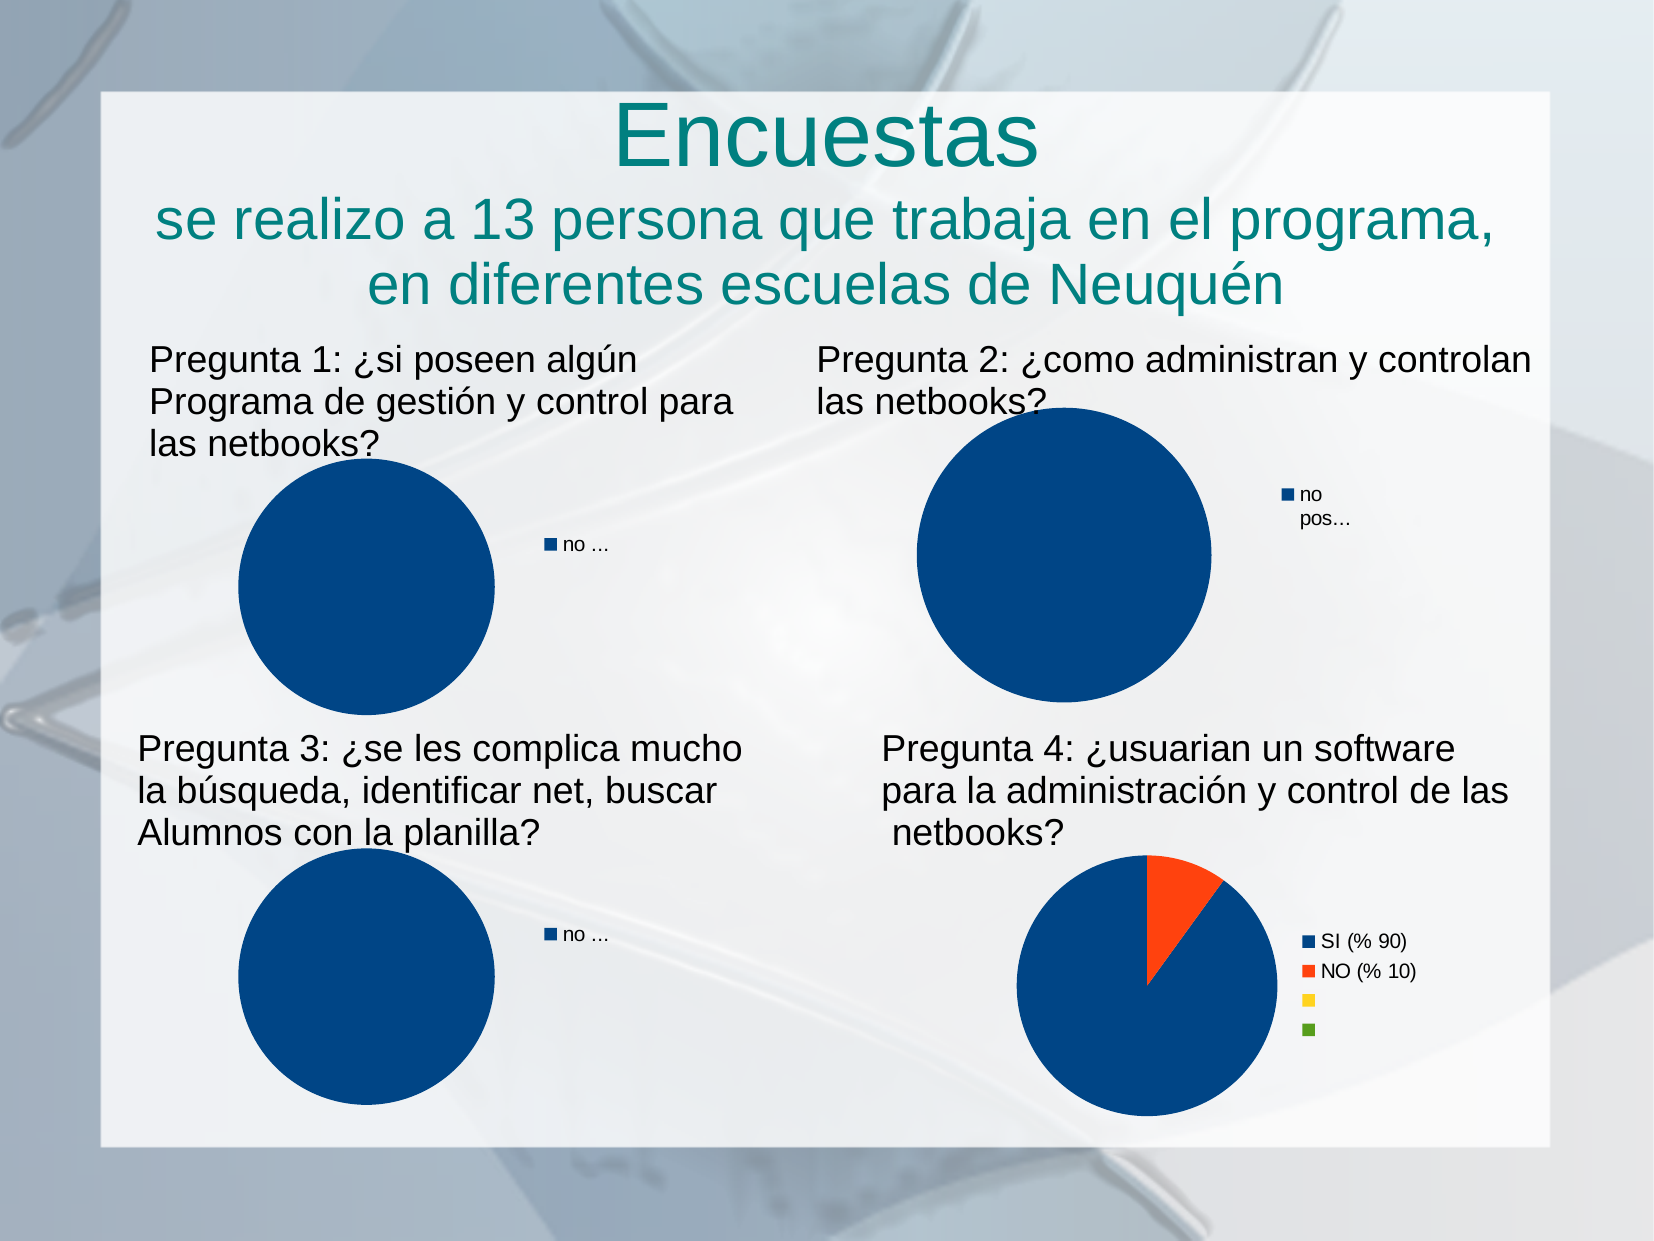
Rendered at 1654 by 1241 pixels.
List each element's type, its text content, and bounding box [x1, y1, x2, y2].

text_box Pregunta 1: ¿si poseen algún Programa de gestión y control para las netbooks? [134, 330, 749, 472]
text_box Pregunta 4: ¿usuarian un software para la administración y control de las netbooks? [866, 720, 1535, 862]
chart [862, 430, 1371, 709]
text_box Pregunta 2: ¿como administran y controlan las netbooks? [801, 330, 1558, 430]
text_box Pregunta 3: ¿se les complica mucho la búsqueda, identificar net, buscar Alumnos con la planilla? [122, 720, 758, 862]
title Encuestas se realizo a 13 persona que trabaja en el programa, en diferentes escuelas de Neuquén [118, 83, 1536, 317]
chart [200, 472, 626, 720]
chart [200, 862, 626, 1111]
picture [0, 0, 1654, 1241]
chart [998, 862, 1436, 1122]
